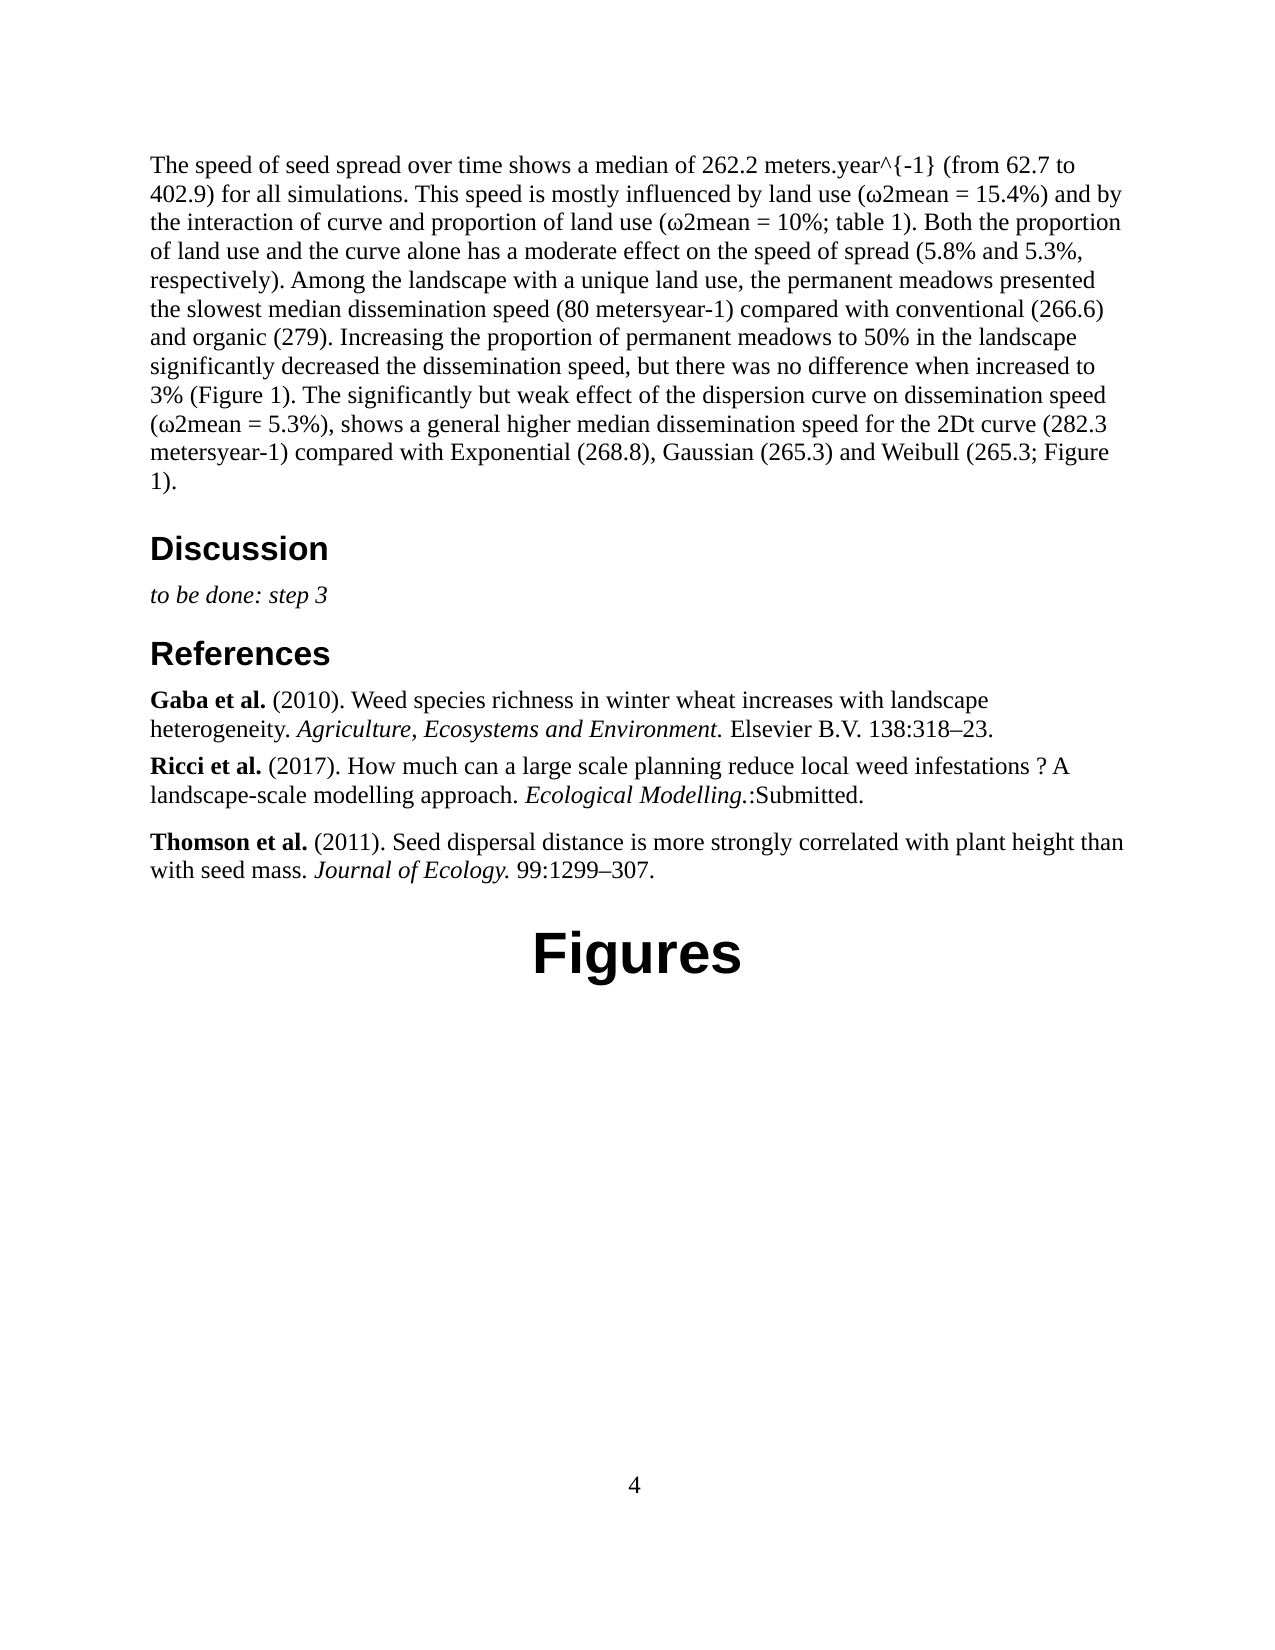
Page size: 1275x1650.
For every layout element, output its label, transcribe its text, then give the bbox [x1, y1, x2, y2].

title Figures [150, 918, 1125, 985]
text to be done: step 3 [150, 580, 1125, 609]
text The speed of seed spread over time shows a median of 262.2 meters.year^{-1} (from 62.7 to 402.9) for all simulations. This speed is mostly influenced by land use (ω2mean = 15.4%) and by the interaction of curve and proportion of land use (ω2mean = 10%; table 1). Both the proportion of land use and the curve alone has a moderate effect on the speed of spread (5.8% and 5.3%, respectively). Among the landscape with a unique land use, the permanent meadows presented the slowest median dissemination speed (80 metersyear-1) compared with conventional (266.6) and organic (279). Increasing the proportion of permanent meadows to 50% in the landscape significantly decreased the dissemination speed, but there was no difference when increased to 3% (Figure 1). The significantly but weak effect of the dispersion curve on dissemination speed (ω2mean = 5.3%), shows a general higher median dissemination speed for the 2Dt curve (282.3 metersyear-1) compared with Exponential (268.8), Gaussian (265.3) and Weibull (265.3; Figure 1). [150, 150, 1125, 495]
text Thomson et al. (2011). Seed dispersal distance is more strongly correlated with plant height than with seed mass. Journal of Ecology. 99:1299–307. [150, 827, 1125, 884]
text Ricci et al. (2017). How much can a large scale planning reduce local weed infestations ? A landscape-scale modelling approach. Ecological Modelling.:Submitted. [150, 751, 1125, 809]
text Gaba et al. (2010). Weed species richness in winter wheat increases with landscape heterogeneity. Agriculture, Ecosystems and Environment. Elsevier B.V. 138:318–23. [150, 685, 1125, 742]
subtitle References [150, 634, 1125, 672]
subtitle Discussion [150, 529, 1125, 568]
